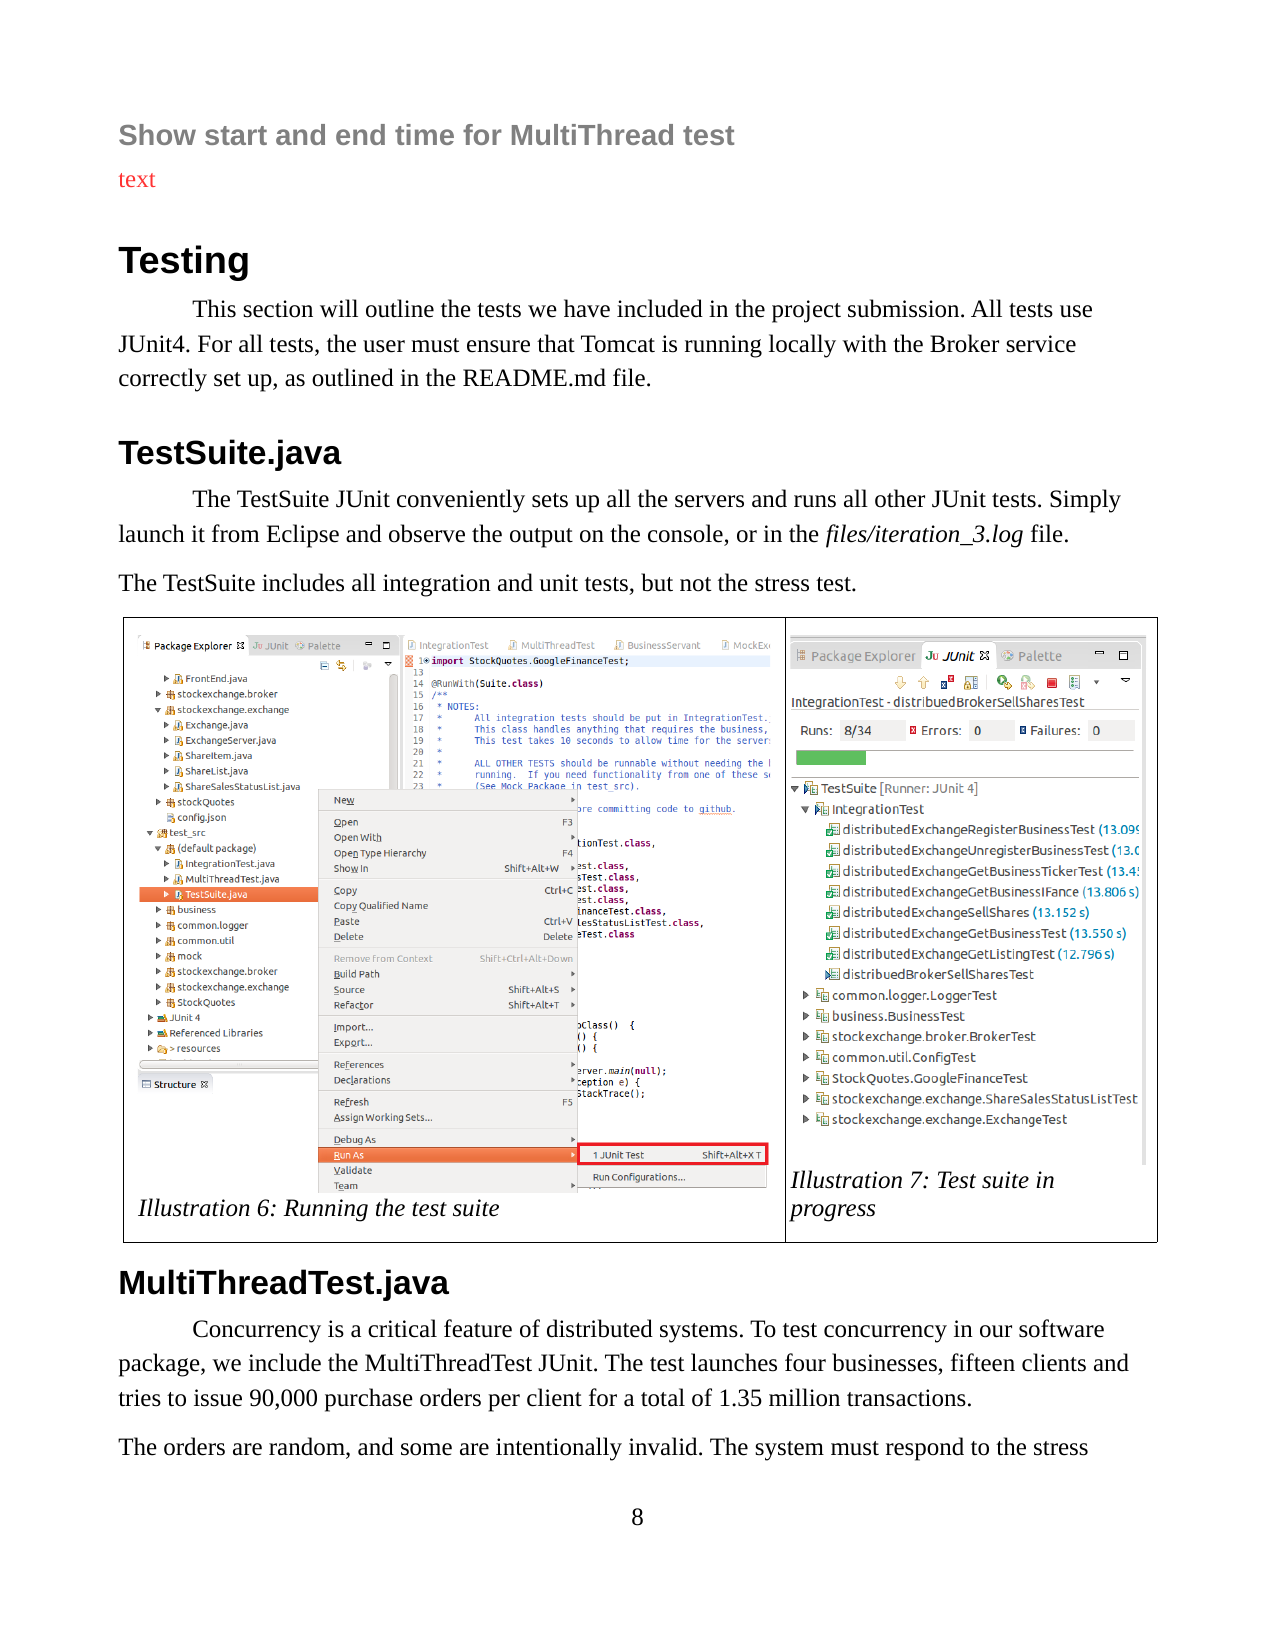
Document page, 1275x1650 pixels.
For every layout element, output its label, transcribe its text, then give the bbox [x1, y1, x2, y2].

subtitle MultiThreadTest.java [118, 1263, 1157, 1302]
text This section will outline the tests we have included in the project submission. All tests use JUnit4. For all tests, the user must ensure that Tomcat is running locally with the Broker service correctly set up, as outlined in the README.md file. [118, 294, 1157, 392]
subtitle Testing [118, 238, 1157, 282]
table_header [124, 618, 785, 1242]
text The TestSuite JUnit conveniently sets up all the servers and runs all other JUnit tests. Simply launch it from Eclipse and observe the output on the console, or in the files/iteration_3.log file. [118, 484, 1157, 548]
table_header [786, 618, 1157, 1242]
text text [118, 164, 1157, 193]
text The orders are random, and some are intentionally invalid. The system must respond to the stress [118, 1432, 1157, 1461]
text Concurrency is a critical feature of distributed systems. To test concurrency in our software package, we include the MultiThreadTest JUnit. The test launches four businesses, fifteen clients and tries to issue 90,000 purchase orders per client for a total of 1.35 million transactions. [118, 1314, 1157, 1412]
subtitle Show start and end time for MultiThread test [118, 118, 1157, 152]
subtitle TestSuite.java [118, 433, 1157, 472]
text The TestSuite includes all integration and unit tests, but not the stress test. [118, 568, 1157, 597]
